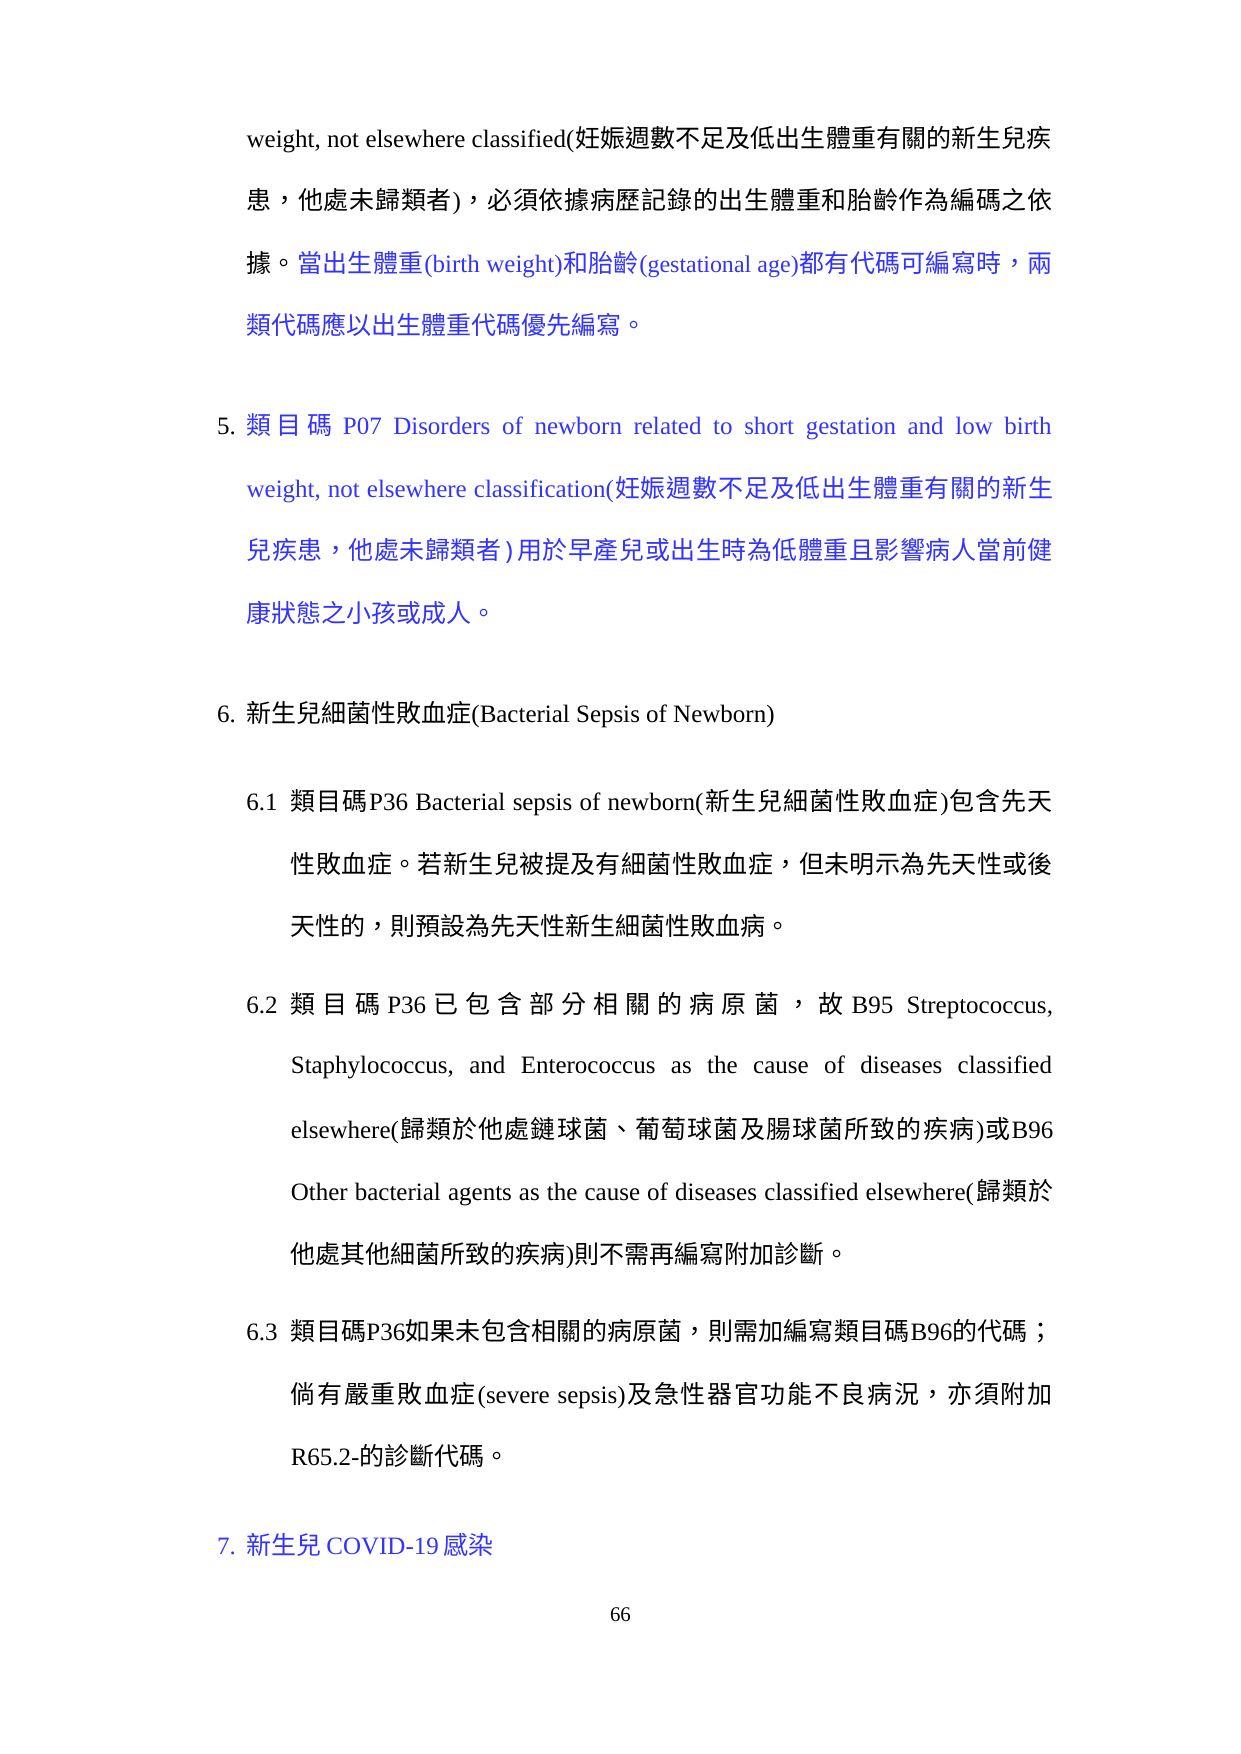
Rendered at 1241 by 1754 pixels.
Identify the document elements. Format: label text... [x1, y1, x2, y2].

list 新生兒細菌性敗血症(Bacterial Sepsis of Newborn) [217, 669, 1053, 732]
list 類目碼P36已包含部分相關的病原菌，故B95 Streptococcus, Staphylococcus, and Enterococcus as the cause of diseases classified elsewhere(歸類於他處鏈球菌、葡萄球菌及腸球菌所致的疾病)或B96 Other bacterial agents as the cause of diseases classified elsewhere(歸類於他處其他細菌所致的疾病)則不需再編寫附加診斷。 [246, 961, 1053, 1273]
list weight, not elsewhere classified(妊娠週數不足及低出生體重有關的新生兒疾患，他處未歸類者)，必須依據病歷記錄的出生體重和胎齡作為編碼之依據。當出生體重(birth weight)和胎齡(gestational age)都有代碼可編寫時，兩類代碼應以出生體重代碼優先編寫。 [217, 94, 1053, 344]
list 類目碼P07 Disorders of newborn related to short gestation and low birth weight, not elsewhere classification(妊娠週數不足及低出生體重有關的新生兒疾患，他處未歸類者)用於早產兒或出生時為低體重且影響病人當前健康狀態之小孩或成人。 [217, 382, 1053, 632]
list 類目碼P36如果未包含相關的病原菌，則需加編寫類目碼B96的代碼；倘有嚴重敗血症(severe sepsis)及急性器官功能不良病況，亦須附加R65.2-的診斷代碼。 [246, 1288, 1053, 1476]
list 新生兒COVID-19感染 [217, 1502, 1053, 1564]
list 類目碼P36 Bacterial sepsis of newborn(新生兒細菌性敗血症)包含先天性敗血症。若新生兒被提及有細菌性敗血症，但未明示為先天性或後天性的，則預設為先天性新生細菌性敗血病。 [246, 758, 1053, 946]
